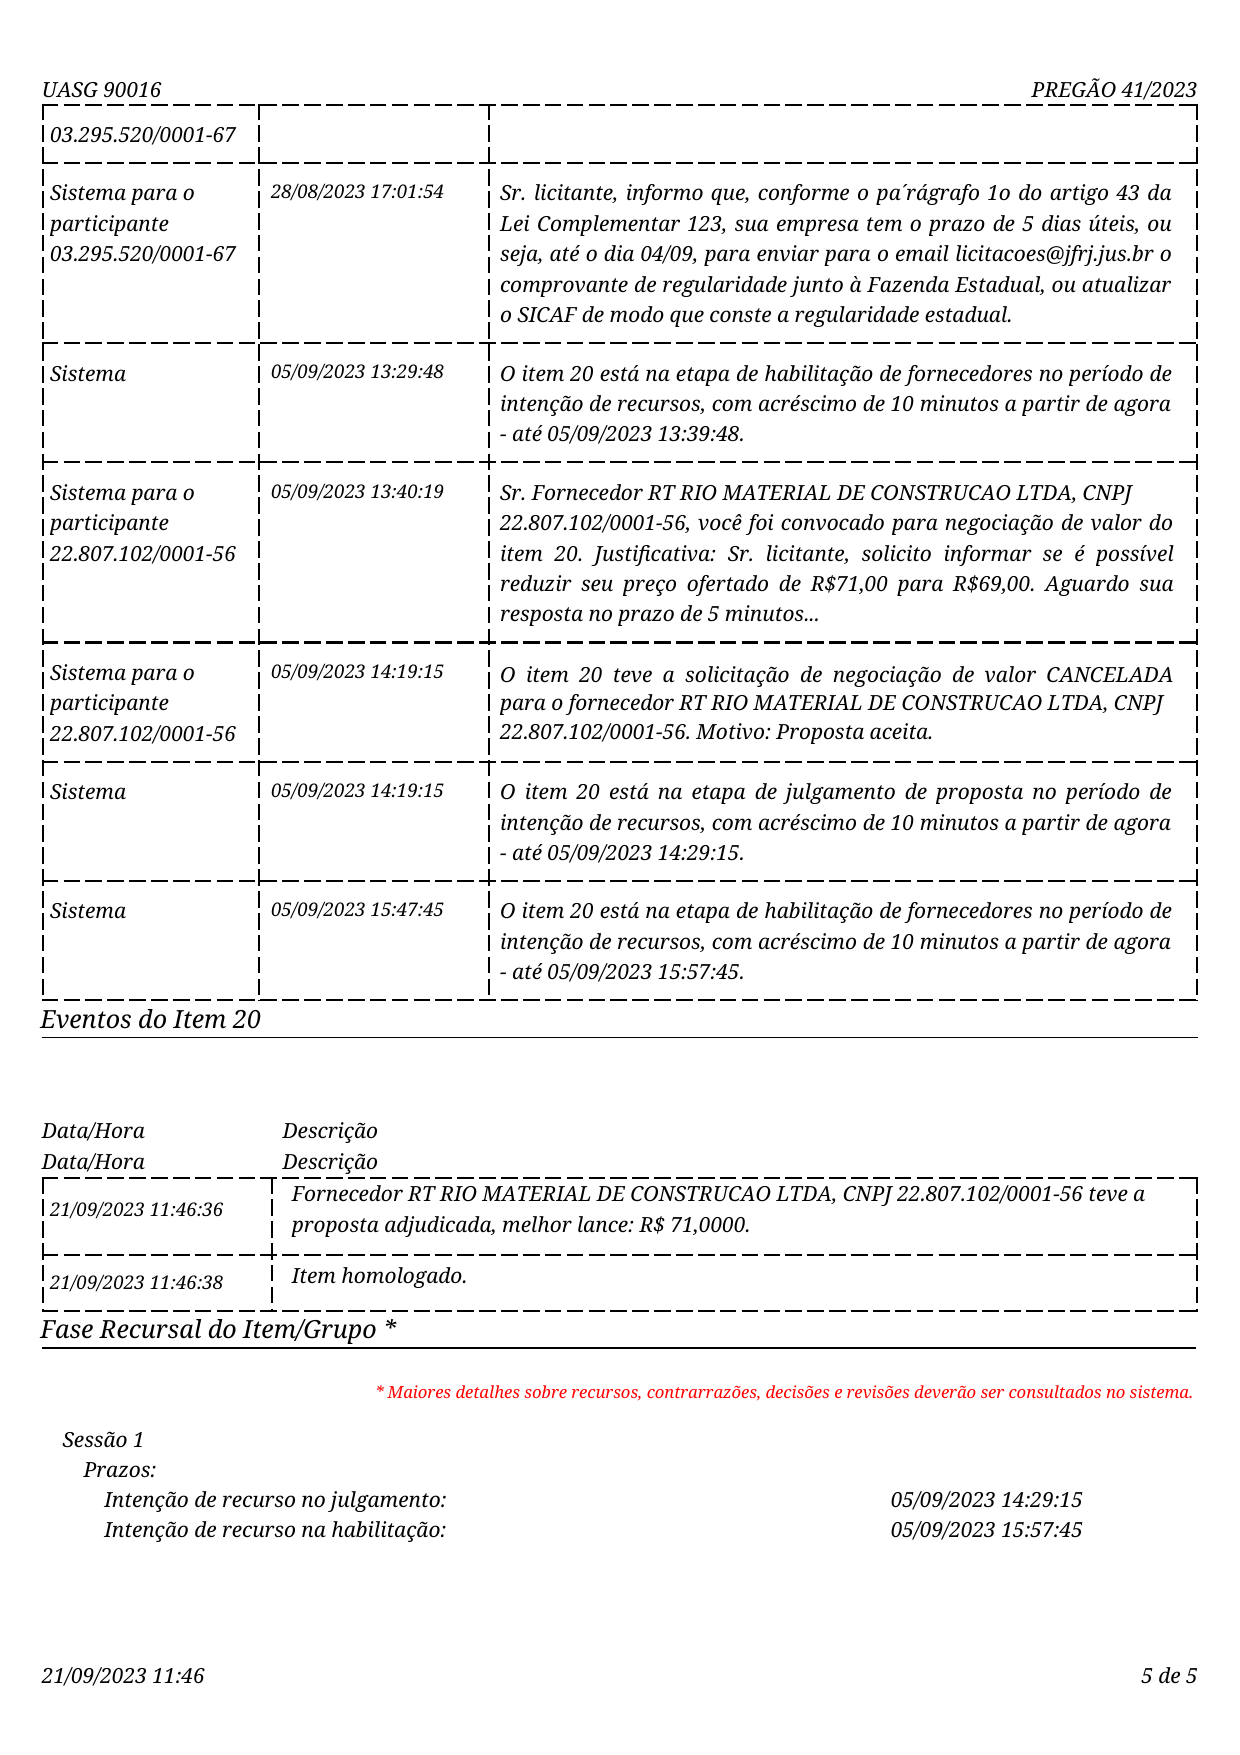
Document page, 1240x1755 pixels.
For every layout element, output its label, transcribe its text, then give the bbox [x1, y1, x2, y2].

table_cell Sistema para o participante 22.807.102/0001-56 [43, 461, 259, 641]
text Data/Hora Descrição [42, 1116, 1200, 1145]
text * Maiores detalhes sobre recursos, contrarrazões, decisões e revisões deverão ser consultados no sistema. [42, 1381, 1196, 1403]
table_cell 28/08/2023 17:01:54 [259, 162, 488, 342]
table_header [518, 1425, 1085, 1485]
table_cell Sistema [43, 880, 259, 999]
table_cell 05/09/2023 14:19:15 [259, 761, 488, 880]
table_cell 05/09/2023 15:57:45 [518, 1516, 1085, 1546]
table_cell Intenção de recurso no julgamento: [63, 1485, 518, 1516]
table_cell 03.295.520/0001-67 [43, 104, 259, 162]
table_cell O item 20 teve a solicitação de negociação de valor CANCELADA para o fornecedor RT RIO MATERIAL DE CONSTRUCAO LTDA, CNPJ 22.807.102/0001-56. Motivo: Proposta aceita. [489, 641, 1197, 761]
table_cell 05/09/2023 15:47:45 [259, 880, 488, 999]
text Eventos do Item 20 [40, 1001, 1200, 1035]
table_header 21/09/2023 11:46:36 [43, 1177, 272, 1253]
table_cell 05/09/2023 14:29:15 [518, 1485, 1085, 1516]
table_cell O item 20 está na etapa de habilitação de fornecedores no período de intenção de recursos, com acréscimo de 10 minutos a partir de agora - até 05/09/2023 15:57:45. [489, 880, 1197, 999]
table_cell Sr. licitante, informo que, conforme o pa´rágrafo 1o do artigo 43 da Lei Complementar 123, sua empresa tem o prazo de 5 dias úteis, ou seja, até o dia 04/09, para enviar para o email licitacoes@jfrj.jus.br o comprovante de regularidade junto à Fazenda Estadual, ou atualizar o SICAF de modo que conste a regularidade estadual. [489, 162, 1197, 342]
table_cell 21/09/2023 11:46:38 [43, 1254, 272, 1310]
table_cell Sistema para o participante 22.807.102/0001-56 [43, 641, 259, 761]
table_cell O item 20 está na etapa de habilitação de fornecedores no período de intenção de recursos, com acréscimo de 10 minutos a partir de agora - até 05/09/2023 13:39:48. [489, 342, 1197, 461]
table_cell O item 20 está na etapa de julgamento de proposta no período de intenção de recursos, com acréscimo de 10 minutos a partir de agora - até 05/09/2023 14:29:15. [489, 761, 1197, 880]
table_cell Sistema [43, 342, 259, 461]
table_cell Sr. Fornecedor RT RIO MATERIAL DE CONSTRUCAO LTDA, CNPJ 22.807.102/0001-56, você foi convocado para negociação de valor do item 20. Justificativa: Sr. licitante, solicito informar se é possível reduzir seu preço ofertado de R$71,00 para R$69,00. Aguardo sua resposta no prazo de 5 minutos... [489, 461, 1197, 641]
table_header Fornecedor RT RIO MATERIAL DE CONSTRUCAO LTDA, CNPJ 22.807.102/0001-56 teve a proposta adjudicada, melhor lance: R$ 71,0000. [272, 1177, 1197, 1253]
table_cell Intenção de recurso na habilitação: [63, 1516, 518, 1546]
table_cell 05/09/2023 13:40:19 [259, 461, 488, 641]
table_header Sessão 1 Prazos: [63, 1425, 518, 1485]
text Data/Hora Descrição [42, 1147, 1200, 1175]
table_cell 05/09/2023 14:19:15 [259, 641, 488, 761]
table_cell Item homologado. [272, 1254, 1197, 1310]
table_cell Sistema [43, 761, 259, 880]
table_cell [259, 104, 488, 162]
text Fase Recursal do Item/Grupo * [40, 1312, 1200, 1346]
table_cell [489, 104, 1197, 162]
table_cell 05/09/2023 13:29:48 [259, 342, 488, 461]
table_cell Sistema para o participante 03.295.520/0001-67 [43, 162, 259, 342]
